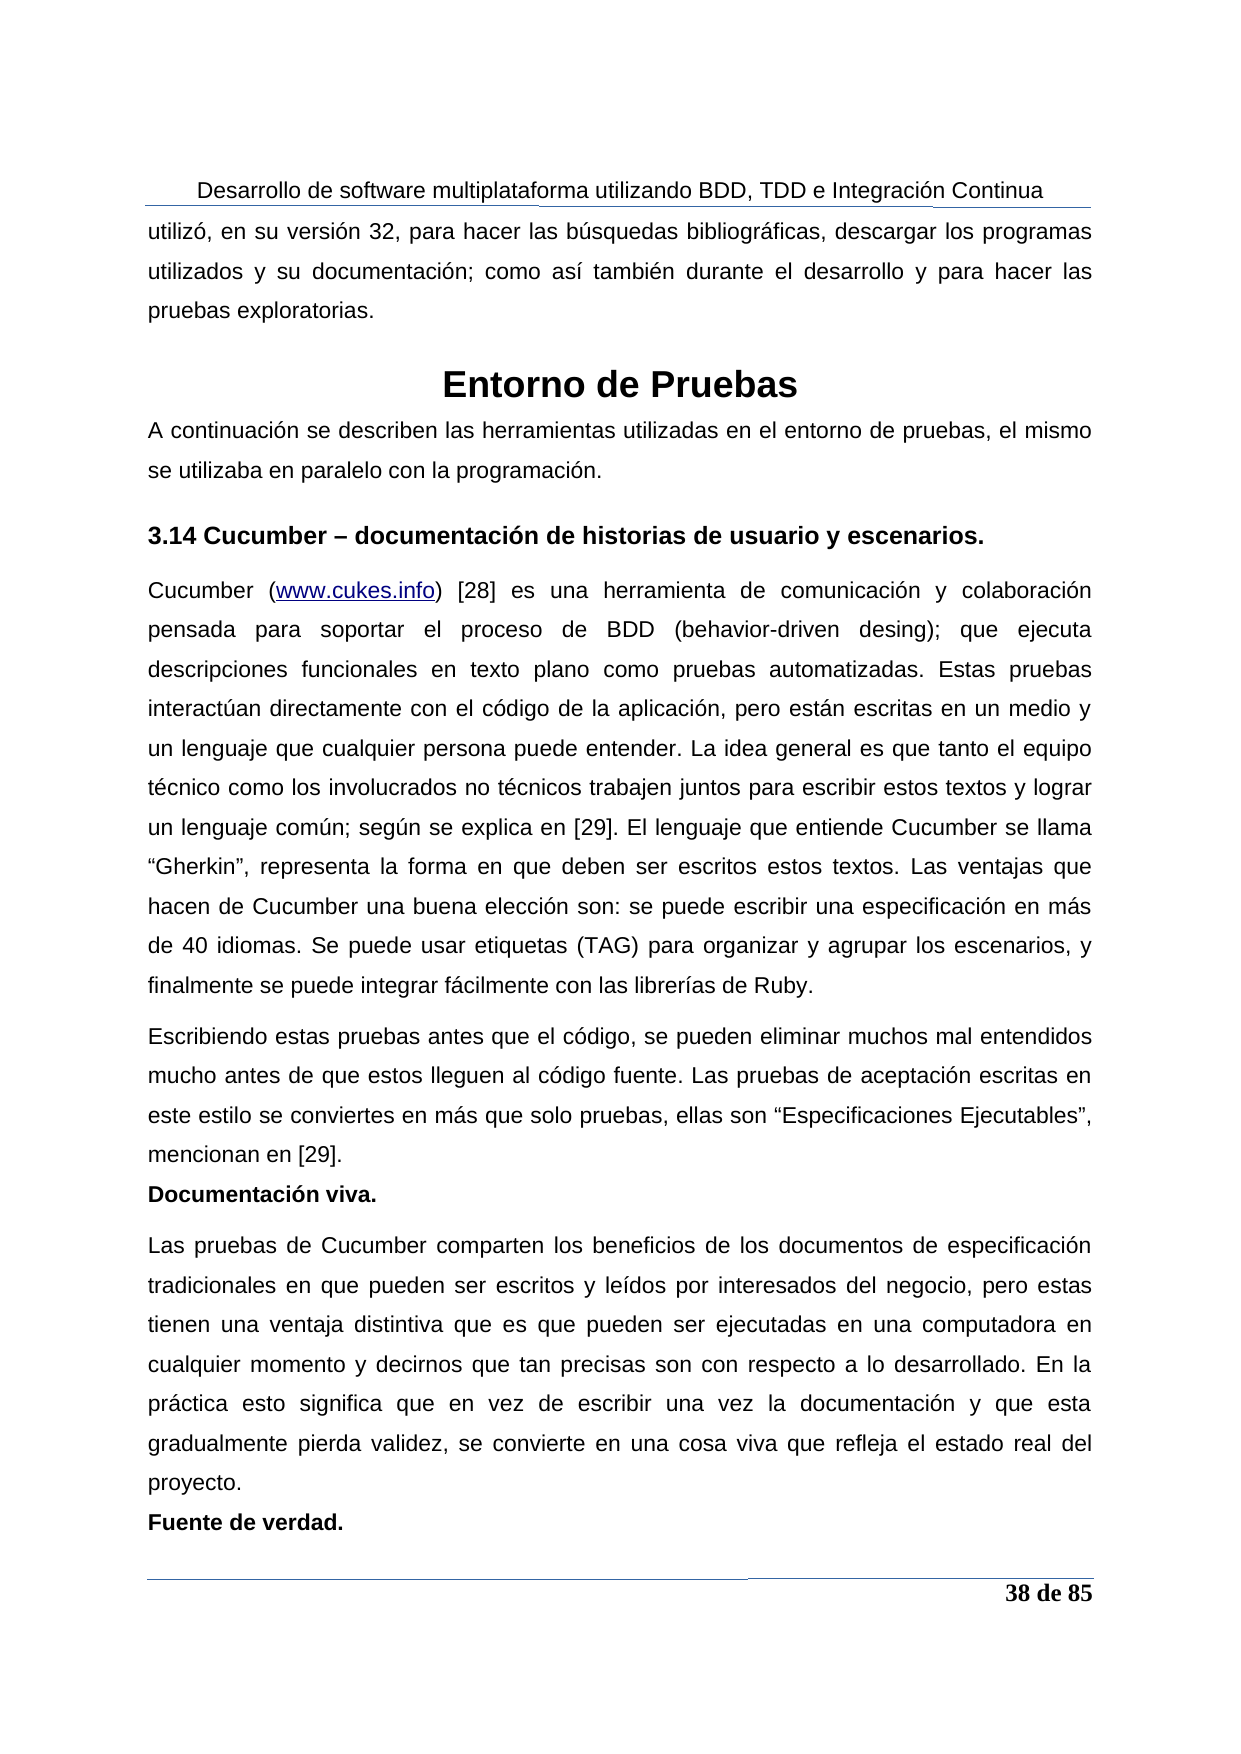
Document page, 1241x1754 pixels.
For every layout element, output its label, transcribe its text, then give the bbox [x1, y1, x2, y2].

text Las pruebas de Cucumber comparten los beneficios de los documentos de especificación tradicionales en que pueden ser escritos y leídos por interesados del negocio, pero estas tienen una ventaja distintiva que es que pueden ser ejecutadas en una computadora en cualquier momento y decirnos que tan precisas son con respecto a lo desarrollado. En la práctica esto significa que en vez de escribir una vez la documentación y que esta gradualmente pierda validez, se convierte en una cosa viva que refleja el estado real del proyecto. [148, 1232, 1093, 1495]
text Documentación viva. [148, 1181, 1093, 1207]
text Escribiendo estas pruebas antes que el código, se pueden eliminar muchos mal entendidos mucho antes de que estos lleguen al código fuente. Las pruebas de aceptación escritas en este estilo se conviertes en más que solo pruebas, ellas son “Especificaciones Ejecutables”, mencionan en [29]. [148, 1023, 1093, 1168]
text utilizó, en su versión 32, para hacer las búsquedas bibliográficas, descargar los programas utilizados y su documentación; como así también durante el desarrollo y para hacer las pruebas exploratorias. [148, 218, 1093, 324]
subtitle 3.14 Cucumber – documentación de historias de usuario y escenarios. [148, 521, 1093, 550]
text Fuente de verdad. [148, 1508, 1093, 1535]
text Cucumber (www.cukes.info) [28] es una herramienta de comunicación y colaboración pensada para soportar el proceso de BDD (behavior-driven desing); que ejecuta descripciones funcionales en texto plano como pruebas automatizadas. Estas pruebas interactúan directamente con el código de la aplicación, pero están escritas en un medio y un lenguaje que cualquier persona puede entender. La idea general es que tanto el equipo técnico como los involucrados no técnicos trabajen juntos para escribir estos textos y lograr un lenguaje común; según se explica en [29]. El lenguaje que entiende Cucumber se llama “Gherkin”, representa la forma en que deben ser escritos estos textos. Las ventajas que hacen de Cucumber una buena elección son: se puede escribir una especificación en más de 40 idiomas. Se puede usar etiquetas (TAG) para organizar y agrupar los escenarios, y finalmente se puede integrar fácilmente con las librerías de Ruby. [148, 577, 1093, 998]
subtitle Entorno de Pruebas [148, 362, 1093, 405]
text A continuación se describen las herramientas utilizadas en el entorno de pruebas, el mismo se utilizaba en paralelo con la programación. [148, 417, 1093, 483]
